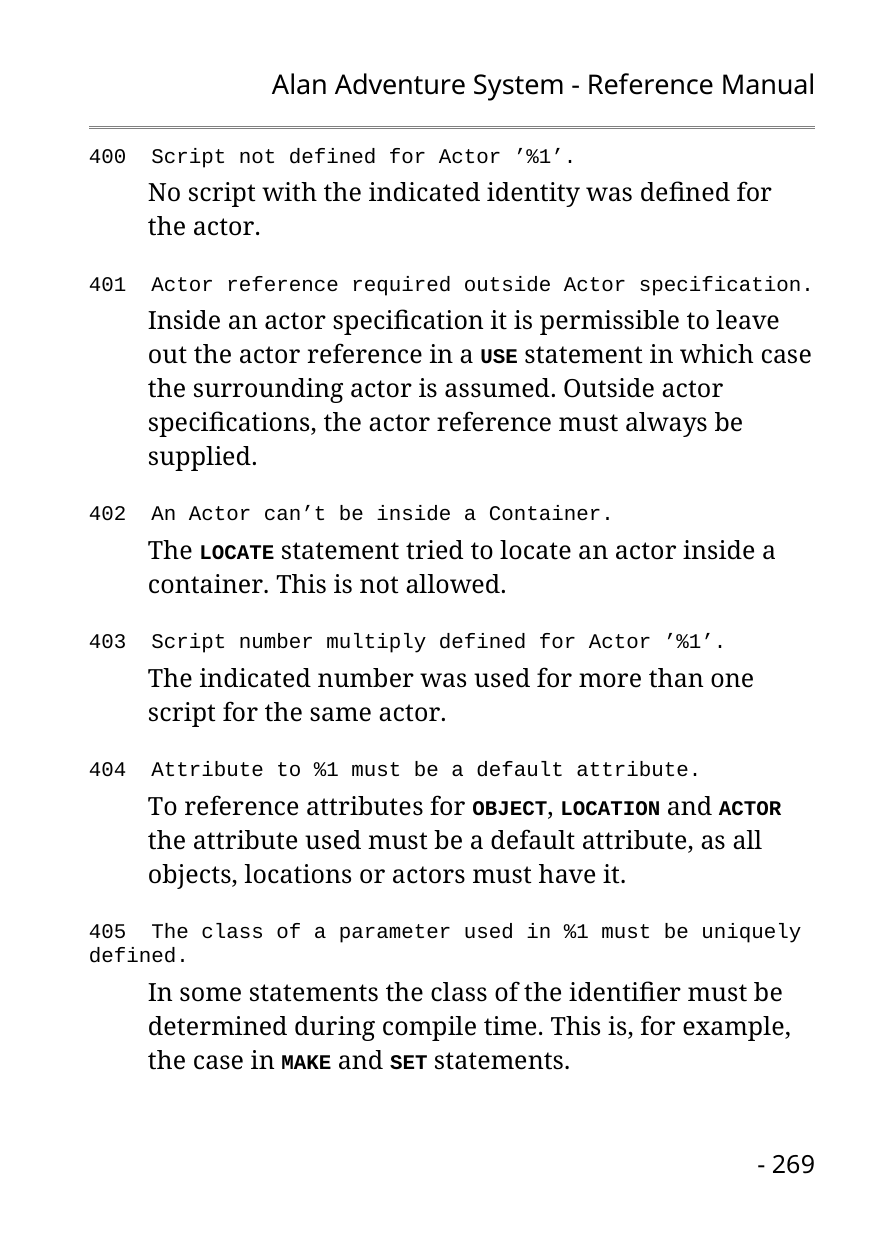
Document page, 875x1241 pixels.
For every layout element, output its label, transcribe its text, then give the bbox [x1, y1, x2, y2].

text No script with the indicated identity was defined for the actor. [148, 175, 815, 243]
text The indicated number was used for more than one script for the same actor. [148, 661, 815, 729]
text Inside an actor specification it is permissible to leave out the actor ref­erence in a USE statement in which case the surrounding actor is as­sumed. Outside actor specifications, the actor reference must always be supplied. [148, 303, 815, 473]
text 405 The class of a parameter used in %1 must be uniquely defined. [88, 921, 815, 969]
text 404 Attribute to %1 must be a default attribute. [88, 759, 815, 783]
text 403 Script number multiply defined for Actor ’%1’. [88, 631, 815, 655]
text The LOCATE statement tried to locate an actor inside a container. This is not allowed. [148, 533, 815, 601]
text To reference attributes for OBJECT, LOCATION and ACTOR the at­tribute used must be a default attribute, as all objects, locations or ac­tors must have it. [148, 789, 815, 891]
text 402 An Actor can’t be inside a Container. [88, 503, 815, 527]
text In some statements the class of the identifier must be determined dur­ing compile time. This is, for example, the case in MAKE and SET statements. [148, 975, 815, 1077]
text 400 Script not defined for Actor ’%1’. [88, 146, 815, 169]
text 401 Actor reference required outside Actor specification. [88, 273, 815, 297]
